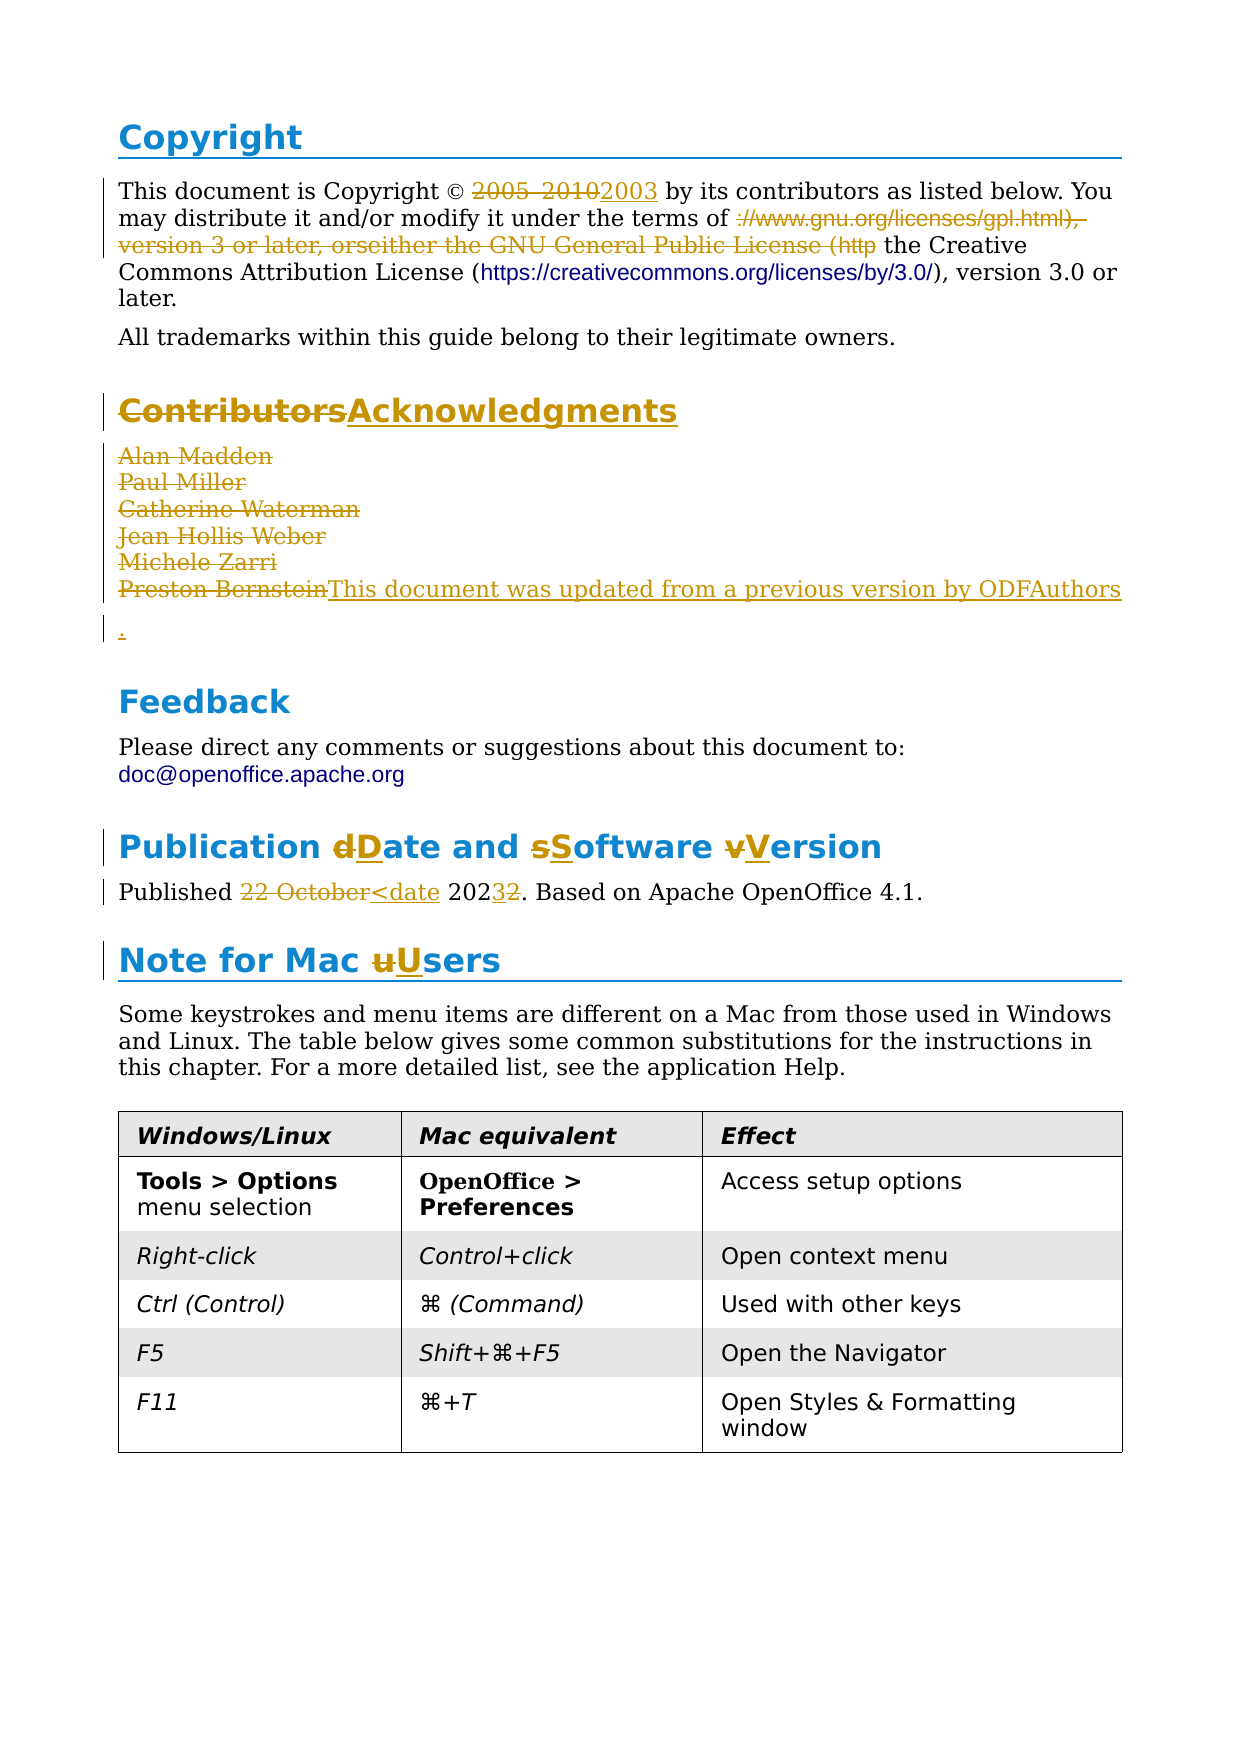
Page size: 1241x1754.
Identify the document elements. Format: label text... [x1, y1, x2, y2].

text Feedback [118, 684, 1122, 721]
text Please direct any comments or suggestions about this document to: doc@openoffice.apache.org [118, 734, 1122, 787]
text Publication Date and Software Version [118, 829, 1122, 866]
table_cell Right-click [119, 1231, 401, 1280]
text This document was updated from a previous version by ODFAuthors [118, 443, 1122, 603]
table_cell Open context menu [703, 1231, 1122, 1280]
table_header Effect [703, 1112, 1122, 1156]
table_cell Used with other keys [703, 1280, 1122, 1328]
table_cell Control+click [402, 1231, 702, 1280]
table_cell Shift+z+F5 [402, 1328, 702, 1377]
table_cell OpenOffice > Preferences [402, 1157, 702, 1231]
subtitle Note for Mac Users [118, 941, 1122, 980]
table_cell F5 [119, 1328, 401, 1377]
table_cell z+T [402, 1377, 702, 1452]
text This document is Copyright © 2003 by its contributors as listed below. You may distribute it and/or modify it under the terms of the Creative Commons Attribution License (https://creativecommons.org/licenses/by/3.0/), version 3.0 or later. [118, 178, 1122, 312]
table_cell z (Command) [402, 1280, 702, 1328]
table_cell F11 [119, 1377, 401, 1452]
text Some keystrokes and menu items are different on a Mac from those used in Windows and Linux. The table below gives some common substitutions for the instructions in this chapter. For a more detailed list, see the application Help. [118, 1001, 1122, 1081]
table_cell Open the Navigator [703, 1328, 1122, 1377]
table_header Mac equivalent [402, 1112, 702, 1156]
text . [118, 615, 1122, 642]
table_cell Open Styles & Formatting window [703, 1377, 1122, 1452]
table_header Windows/Linux [119, 1112, 401, 1156]
table_cell Ctrl (Control) [119, 1280, 401, 1328]
text Published <date 2023. Based on Apache OpenOffice 4.1. [118, 879, 1122, 905]
text All trademarks within this guide belong to their legitimate owners. [118, 324, 1122, 351]
text Acknowledgments [118, 393, 1122, 431]
table_cell Tools > Options menu selection [119, 1157, 401, 1231]
subtitle Copyright [118, 118, 1122, 157]
table_cell Access setup options [703, 1157, 1122, 1231]
